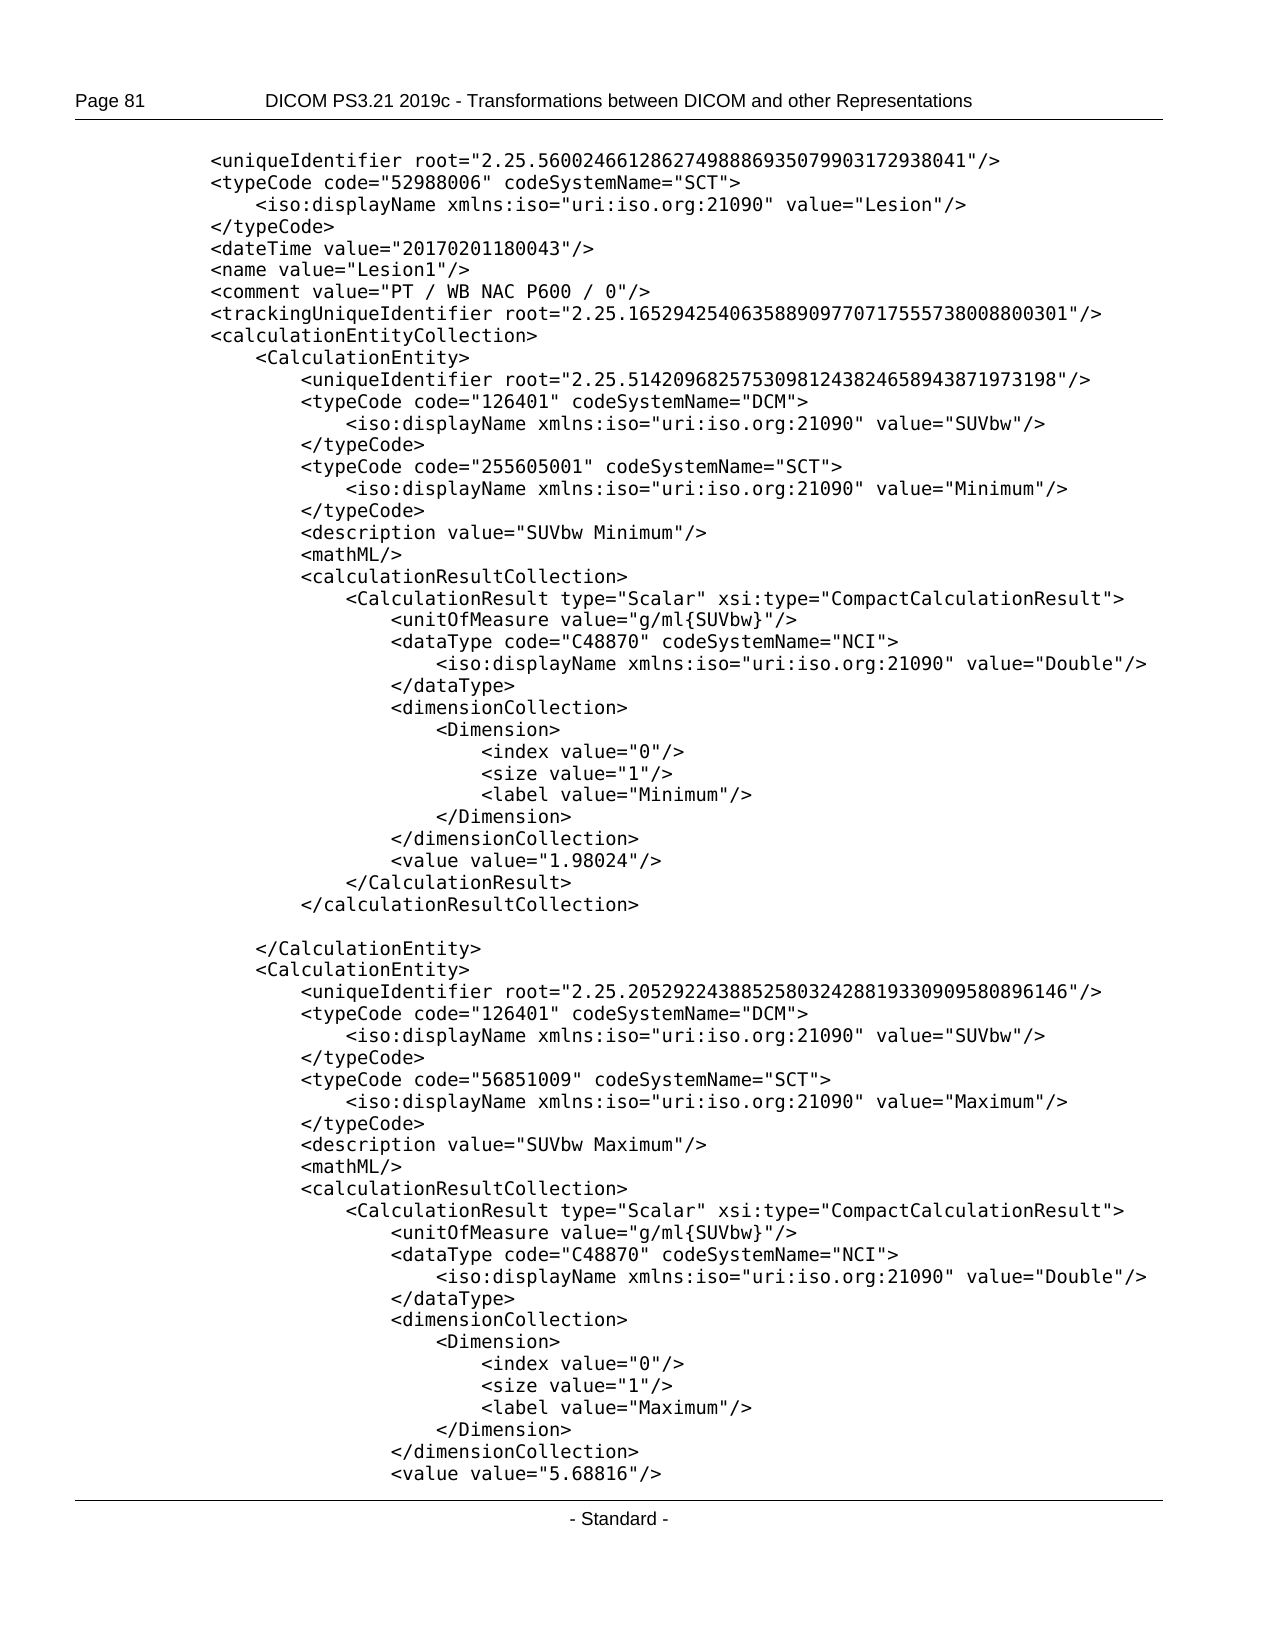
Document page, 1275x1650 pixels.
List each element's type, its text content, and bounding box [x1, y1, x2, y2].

text <uniqueIdentifier root="2.25.56002466128627498886935079903172938041"/> <typeCode code="52988006" codeSystemName="SCT"> <iso:displayName xmlns:iso="uri:iso.org:21090" value="Lesion"/> </typeCode> <dateTime value="20170201180043"/> <name value="Lesion1"/> <comment value="PT / WB NAC P600 / 0"/> <trackingUniqueIdentifier root="2.25.165294254063588909770717555738008800301"/> <calculationEntityCollection> <CalculationEntity> <uniqueIdentifier root="2.25.51420968257530981243824658943871973198"/> <typeCode code="126401" codeSystemName="DCM"> <iso:displayName xmlns:iso="uri:iso.org:21090" value="SUVbw"/> </typeCode> <typeCode code="255605001" codeSystemName="SCT"> <iso:displayName xmlns:iso="uri:iso.org:21090" value="Minimum"/> </typeCode> <description value="SUVbw Minimum"/> <mathML/> <calculationResultCollection> <CalculationResult type="Scalar" xsi:type="CompactCalculationResult"> <unitOfMeasure value="g/ml{SUVbw}"/> <dataType code="C48870" codeSystemName="NCI"> <iso:displayName xmlns:iso="uri:iso.org:21090" value="Double"/> </dataType> <dimensionCollection> <Dimension> <index value="0"/> <size value="1"/> <label value="Minimum"/> </Dimension> </dimensionCollection> <value value="1.98024"/> </CalculationResult> </calculationResultCollection> </CalculationEntity> <CalculationEntity> <uniqueIdentifier root="2.25.205292243885258032428819330909580896146"/> <typeCode code="126401" codeSystemName="DCM"> <iso:displayName xmlns:iso="uri:iso.org:21090" value="SUVbw"/> </typeCode> <typeCode code="56851009" codeSystemName="SCT"> <iso:displayName xmlns:iso="uri:iso.org:21090" value="Maximum"/> </typeCode> <description value="SUVbw Maximum"/> <mathML/> <calculationResultCollection> <CalculationResult type="Scalar" xsi:type="CompactCalculationResult"> <unitOfMeasure value="g/ml{SUVbw}"/> <dataType code="C48870" codeSystemName="NCI"> <iso:displayName xmlns:iso="uri:iso.org:21090" value="Double"/> </dataType> <dimensionCollection> <Dimension> <index value="0"/> <size value="1"/> <label value="Maximum"/> </Dimension> </dimensionCollection> <value value="5.68816"/> [75, 150, 1162, 1484]
